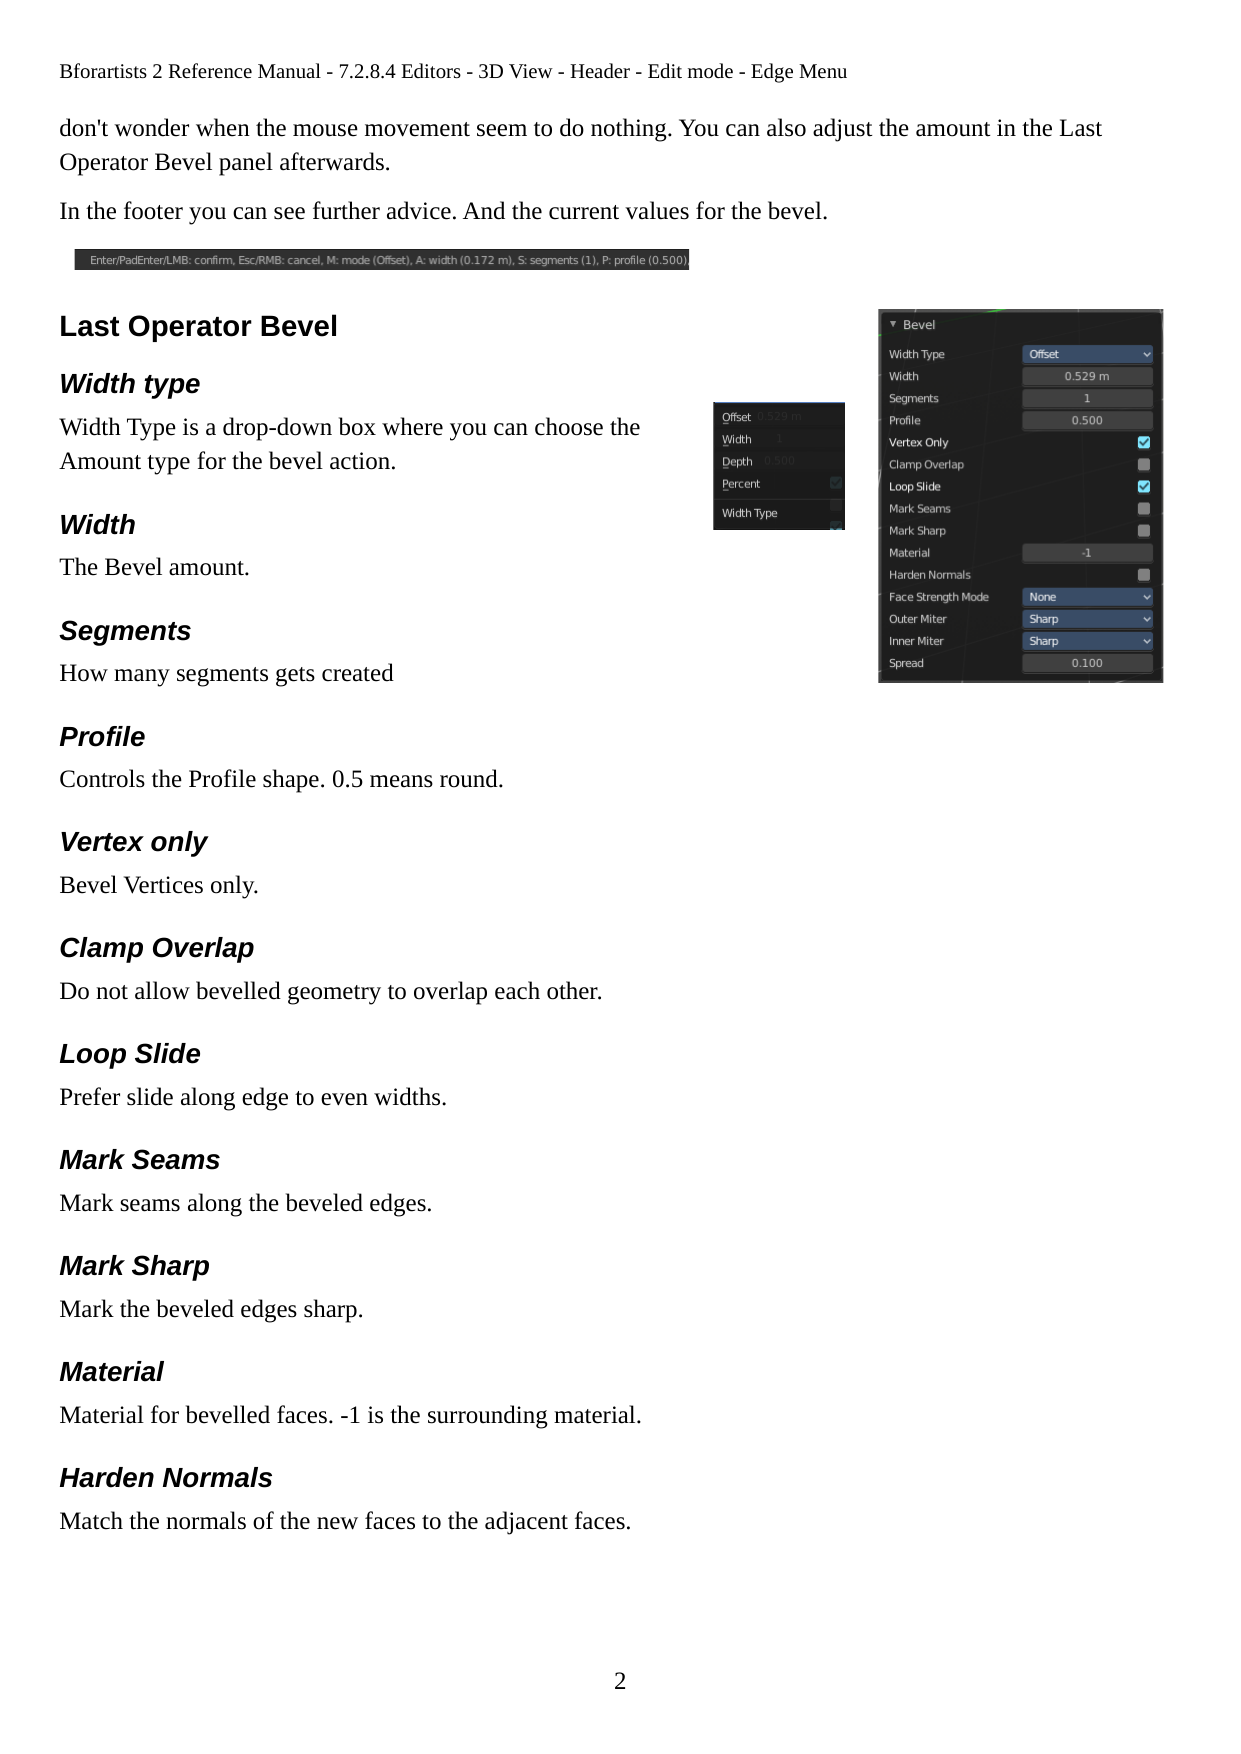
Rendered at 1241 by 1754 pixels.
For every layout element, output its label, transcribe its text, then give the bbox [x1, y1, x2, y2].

subtitle Last Operator Bevel [59, 309, 878, 343]
text Mark the beveled edges sharp. [59, 1294, 1181, 1323]
subtitle Mark Seams [59, 1144, 1181, 1176]
picture [878, 309, 1164, 683]
subtitle [1164, 368, 1181, 399]
subtitle Clamp Overlap [59, 932, 1181, 964]
text Bevel Vertices only. [59, 870, 1181, 899]
subtitle Width [59, 508, 878, 540]
text Mark seams along the beveled edges. [59, 1188, 1181, 1217]
subtitle Segments [59, 614, 878, 646]
subtitle Profile [59, 720, 1181, 752]
text Prefer slide along edge to even widths. [59, 1082, 1181, 1111]
text Width Type is a drop-down box where you can choose the Amount type for the bevel action. [59, 412, 713, 475]
picture [713, 402, 845, 530]
text How many segments gets created [59, 658, 1181, 687]
text [845, 412, 878, 475]
text Do not allow bevelled geometry to overlap each other. [59, 976, 1181, 1005]
subtitle Material [59, 1356, 1181, 1387]
subtitle [1164, 508, 1181, 540]
text Controls the Profile shape. 0.5 means round. [59, 764, 1181, 793]
subtitle Vertex only [59, 826, 1181, 858]
picture [74, 249, 690, 270]
subtitle Loop Slide [59, 1038, 1181, 1069]
text The Bevel amount. [59, 552, 878, 581]
text Material for bevelled faces. -1 is the surrounding material. [59, 1400, 1181, 1429]
text don't wonder when the mouse movement seem to do nothing. You can also adjust the amount in the Last Operator Bevel panel afterwards. [59, 113, 1181, 176]
subtitle Width type [59, 368, 878, 399]
text Match the normals of the new faces to the adjacent faces. [59, 1506, 1181, 1534]
text In the footer you can see further advice. And the current values for the bevel. [59, 196, 1181, 225]
subtitle Harden Normals [59, 1461, 1181, 1493]
text [1164, 552, 1181, 581]
subtitle Mark Sharp [59, 1249, 1181, 1281]
subtitle [1164, 309, 1181, 343]
subtitle [1164, 614, 1181, 646]
